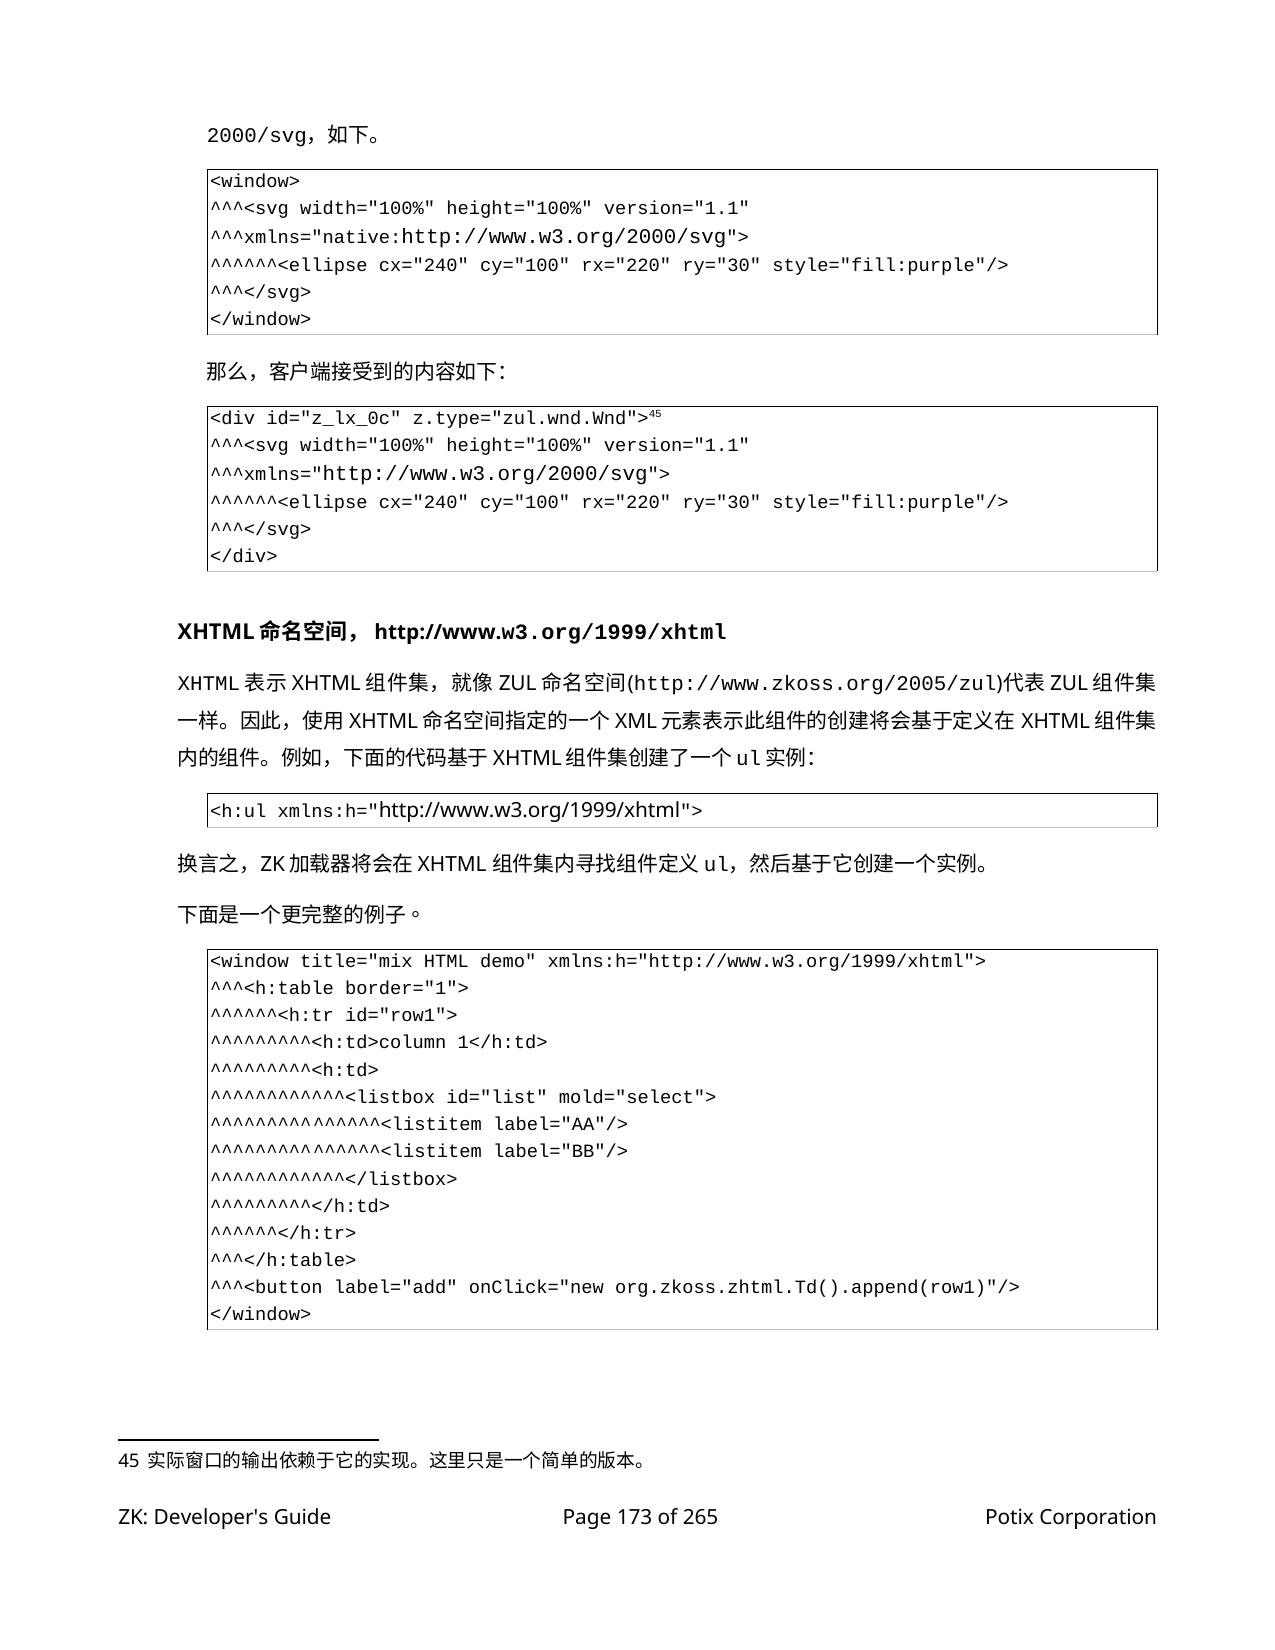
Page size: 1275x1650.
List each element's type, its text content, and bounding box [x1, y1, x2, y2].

text ^^^<svg width="100%" height="100%" version="1.1" [208, 196, 1157, 220]
text 下面是一个更完整的例子。 [177, 898, 1157, 928]
text ^^^^^^<ellipse cx="240" cy="100" rx="220" ry="30" style="fill:purple"/> [208, 489, 1157, 514]
text ^^^^^^ ^^^</h:td> [208, 1193, 1157, 1218]
text </window> [208, 307, 1157, 334]
text ^^^^^^^^^ ^^^^^^<listitem label="AA"/> [208, 1112, 1157, 1136]
text ^^^</svg> [208, 517, 1157, 541]
text ^^^^^^<ellipse cx="240" cy="100" rx="220" ry="30" style="fill:purple"/> [208, 253, 1157, 277]
text </window> [208, 1302, 1157, 1329]
text ^^^^^^</h:tr> [208, 1221, 1157, 1245]
subtitle XHTML命名空间， http://www.w3.org/1999/xhtml [177, 614, 1157, 646]
text ^^^xmlns="http://www.w3.org/2000/svg"> [208, 460, 1157, 487]
text ^^^<button label="add" onClick="new org.zkoss.zhtml.Td().append(row1)"/> [208, 1275, 1157, 1299]
text XHTML表示XHTML组件集，就像ZUL命名空间(http://www.zkoss.org/2005/zul)代表ZUL组件集一样。因此，使用XHTML命名空间指定的一个XML元素表示此组件的创建将会基于定义在XHTML组件集内的组件。例如，下面的代码基于XHTML组件集创建了一个ul实例： [177, 666, 1157, 772]
text ^^^xmlns="native:http://www.w3.org/2000/svg"> [208, 223, 1157, 250]
text ^^^<svg width="100%" height="100%" version="1.1" [208, 433, 1157, 457]
text 那么，客户端接受到的内容如下： [207, 355, 1157, 385]
text <h:ul xmlns:h="http://www.w3.org/1999/xhtml"> [208, 794, 1157, 827]
text <window> [208, 170, 1157, 193]
text 换言之，ZK加载器将会在XHTML 组件集内寻找组件定义ul，然后基于它创建一个实例。 [177, 847, 1157, 878]
text 实际窗口的输出依赖于它的实现。这里只是一个简单的版本。 [118, 1446, 1157, 1473]
text ^^^^^^ ^^^^^^</listbox> [208, 1166, 1157, 1191]
text ^^^^^^^^^<h:td>column 1</h:td> [208, 1030, 1157, 1055]
text <div id="z_lx_0c" z.type="zul.wnd.Wnd"> [208, 407, 1157, 430]
text ^^^^^^^^^<h:td> [208, 1058, 1157, 1082]
text ^^^<h:table border="1"> [208, 976, 1157, 1000]
text ^^^^^^^^^ ^^^^^^<listitem label="BB"/> [208, 1139, 1157, 1163]
text ^^^^^^<h:tr id="row1"> [208, 1003, 1157, 1027]
text <window title="mix HTML demo" xmlns:h="http://www.w3.org/1999/xhtml"> [208, 950, 1157, 973]
text 2000/svg，如下。 [207, 118, 1157, 148]
text ^^^^^^ ^^^^^^<listbox id="list" mold="select"> [208, 1085, 1157, 1109]
text </div> [208, 544, 1157, 571]
text ^^^</svg> [208, 280, 1157, 304]
text ^^^</h:table> [208, 1248, 1157, 1272]
